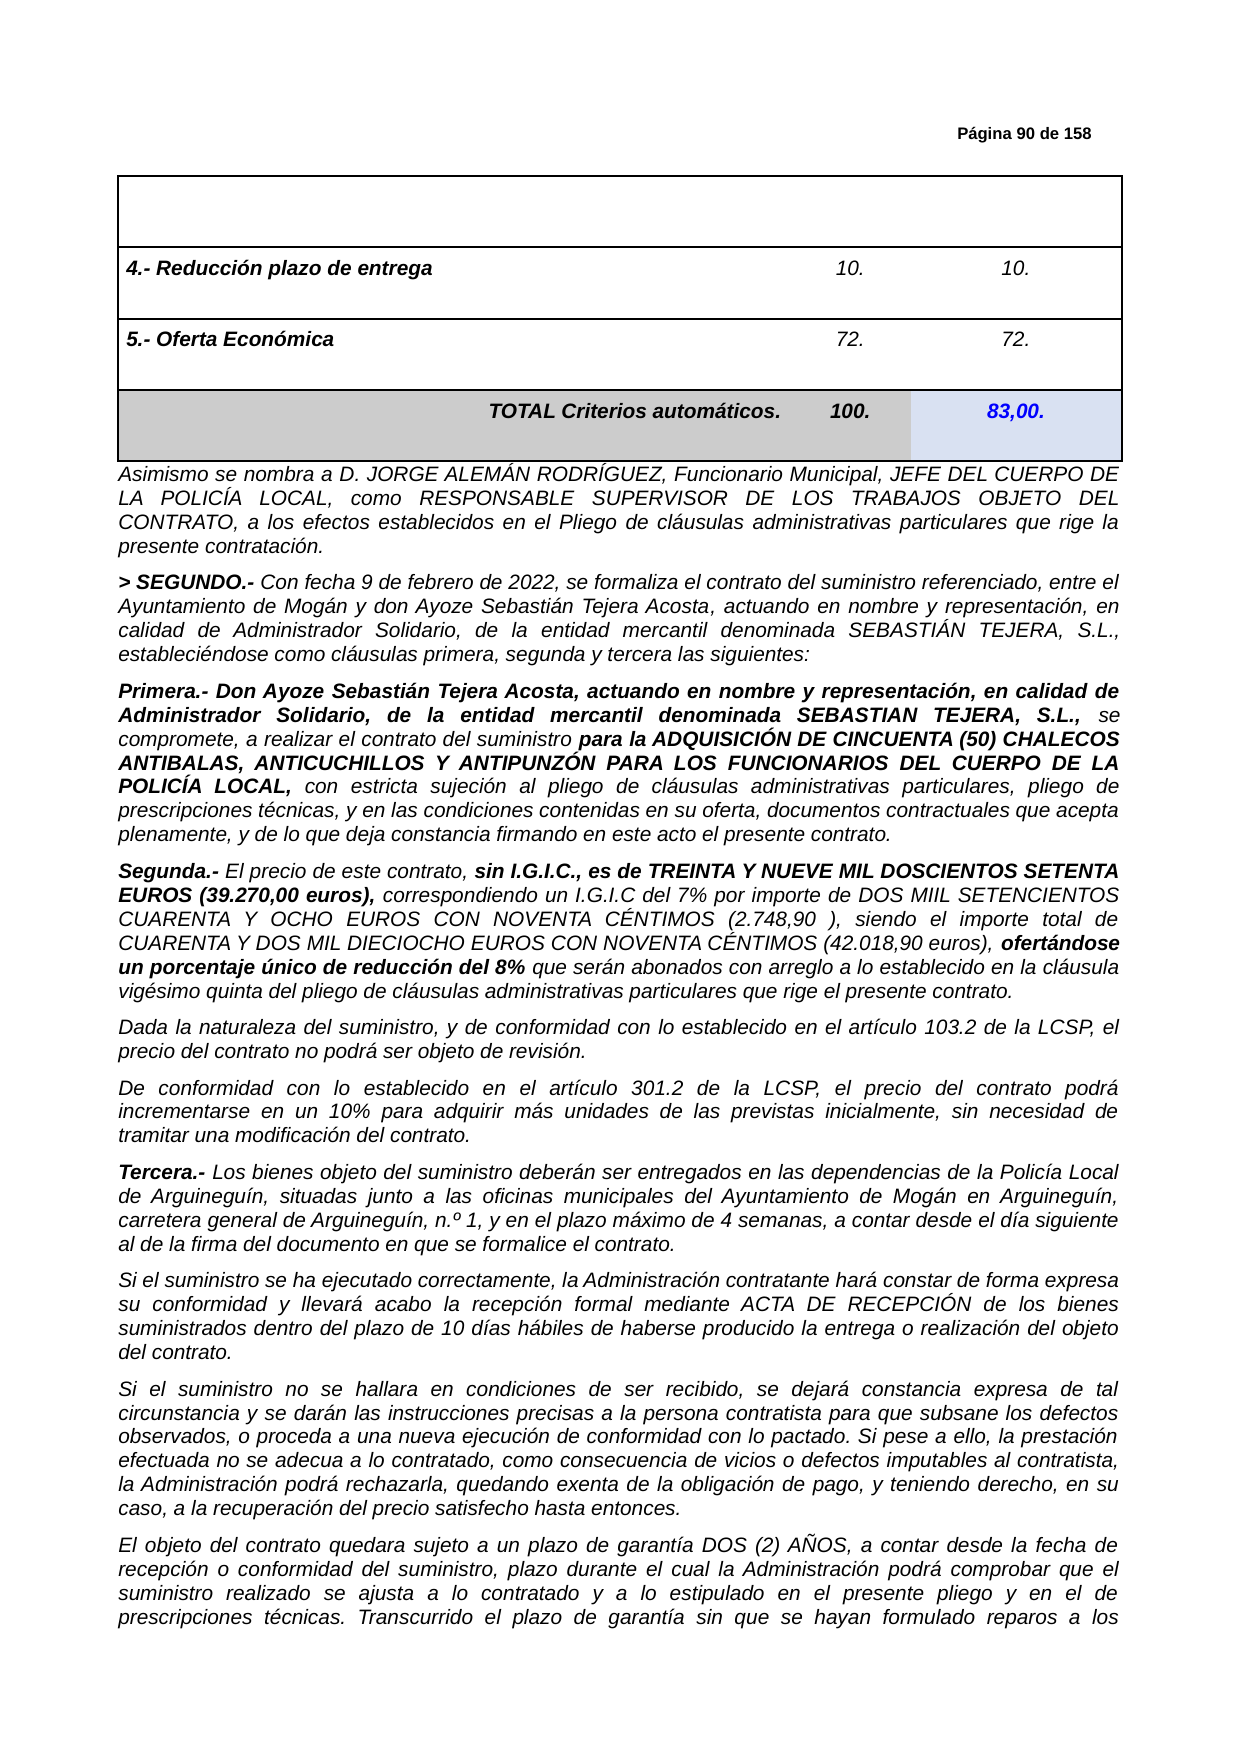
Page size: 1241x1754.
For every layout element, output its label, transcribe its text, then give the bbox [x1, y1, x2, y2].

text Primera.- Don Ayoze Sebastián Tejera Acosta, actuando en nombre y representación, en calidad de Administrador Solidario, de la entidad mercantil denominada SEBASTIAN TEJERA, S.L., se compromete, a realizar el contrato del suministro para la ADQUISICIÓN DE CINCUENTA (50) CHALECOS ANTIBALAS, ANTICUCHILLOS Y ANTIPUNZÓN PARA LOS FUNCIONARIOS DEL CUERPO DE LA POLICÍA LOCAL, con estricta sujeción al pliego de cláusulas administrativas particulares, pliego de prescripciones técnicas, y en las condiciones contenidas en su oferta, documentos contractuales que acepta plenamente, y de lo que deja constancia firmando en este acto el presente contrato. [118, 678, 1122, 846]
text Asimismo se nombra a D. JORGE ALEMÁN RODRÍGUEZ, Funcionario Municipal, JEFE DEL CUERPO DE LA POLICÍA LOCAL, como RESPONSABLE SUPERVISOR DE LOS TRABAJOS OBJETO DEL CONTRATO, a los efectos establecidos en el Pliego de cláusulas administrativas particulares que rige la presente contratación. [118, 462, 1122, 558]
text Si el suministro no se hallara en condiciones de ser recibido, se dejará constancia expresa de tal circunstancia y se darán las instrucciones precisas a la persona contratista para que subsane los defectos observados, o proceda a una nueva ejecución de conformidad con lo pactado. Si pese a ello, la prestación efectuada no se adecua a lo contratado, como consecuencia de vicios o defectos imputables al contratista, la Administración podrá rechazarla, quedando exenta de la obligación de pago, y teniendo derecho, en su caso, a la recuperación del precio satisfecho hasta entonces. [118, 1376, 1122, 1520]
table_cell [911, 177, 1121, 246]
table_cell 72. [791, 320, 911, 388]
text De conformidad con lo establecido en el artículo 301.2 de la LCSP, el precio del contrato podrá incrementarse en un 10% para adquirir más unidades de las previstas inicialmente, sin necesidad de tramitar una modificación del contrato. [118, 1075, 1122, 1147]
text Si el suministro se ha ejecutado correctamente, la Administración contratante hará constar de forma expresa su conformidad y llevará acabo la recepción formal mediante ACTA DE RECEPCIÓN de los bienes suministrados dentro del plazo de 10 días hábiles de haberse producido la entrega o realización del objeto del contrato. [118, 1268, 1122, 1364]
table_cell TOTAL Criterios automáticos. [119, 391, 791, 460]
table_cell 4.- Reducción plazo de entrega [119, 248, 791, 317]
table_cell 5.- Oferta Económica [119, 320, 791, 388]
table_cell 10. [911, 248, 1121, 317]
text Dada la naturaleza del suministro, y de conformidad con lo establecido en el artículo 103.2 de la LCSP, el precio del contrato no podrá ser objeto de revisión. [118, 1015, 1122, 1063]
table_cell 100. [791, 391, 911, 460]
text Tercera.- Los bienes objeto del suministro deberán ser entregados en las dependencias de la Policía Local de Arguineguín, situadas junto a las oficinas municipales del Ayuntamiento de Mogán en Arguineguín, carretera general de Arguineguín, n.º 1, y en el plazo máximo de 4 semanas, a contar desde el día siguiente al de la firma del documento en que se formalice el contrato. [118, 1160, 1122, 1256]
table_cell [791, 177, 911, 246]
table_cell 83,00. [911, 391, 1121, 460]
table_cell [119, 177, 791, 246]
table_cell 10. [791, 248, 911, 317]
text Segunda.- El precio de este contrato, sin I.G.I.C., es de TREINTA Y NUEVE MIL DOSCIENTOS SETENTA EUROS (39.270,00 euros), correspondiendo un I.G.I.C del 7% por importe de DOS MIIL SETENCIENTOS CUARENTA Y OCHO EUROS CON NOVENTA CÉNTIMOS (2.748,90 ), siendo el importe total de CUARENTA Y DOS MIL DIECIOCHO EUROS CON NOVENTA CÉNTIMOS (42.018,90 euros), ofertándose un porcentaje único de reducción del 8% que serán abonados con arreglo a lo establecido en la cláusula vigésimo quinta del pliego de cláusulas administrativas particulares que rige el presente contrato. [118, 859, 1122, 1002]
text > SEGUNDO.- Con fecha 9 de febrero de 2022, se formaliza el contrato del suministro referenciado, entre el Ayuntamiento de Mogán y don Ayoze Sebastián Tejera Acosta, actuando en nombre y representación, en calidad de Administrador Solidario, de la entidad mercantil denominada SEBASTIÁN TEJERA, S.L., estableciéndose como cláusulas primera, segunda y tercera las siguientes: [118, 570, 1122, 666]
table_cell 72. [911, 320, 1121, 388]
text El objeto del contrato quedara sujeto a un plazo de garantía DOS (2) AÑOS, a contar desde la fecha de recepción o conformidad del suministro, plazo durante el cual la Administración podrá comprobar que el suministro realizado se ajusta a lo contratado y a lo estipulado en el presente pliego y en el de prescripciones técnicas. Transcurrido el plazo de garantía sin que se hayan formulado reparos a los [118, 1533, 1122, 1628]
